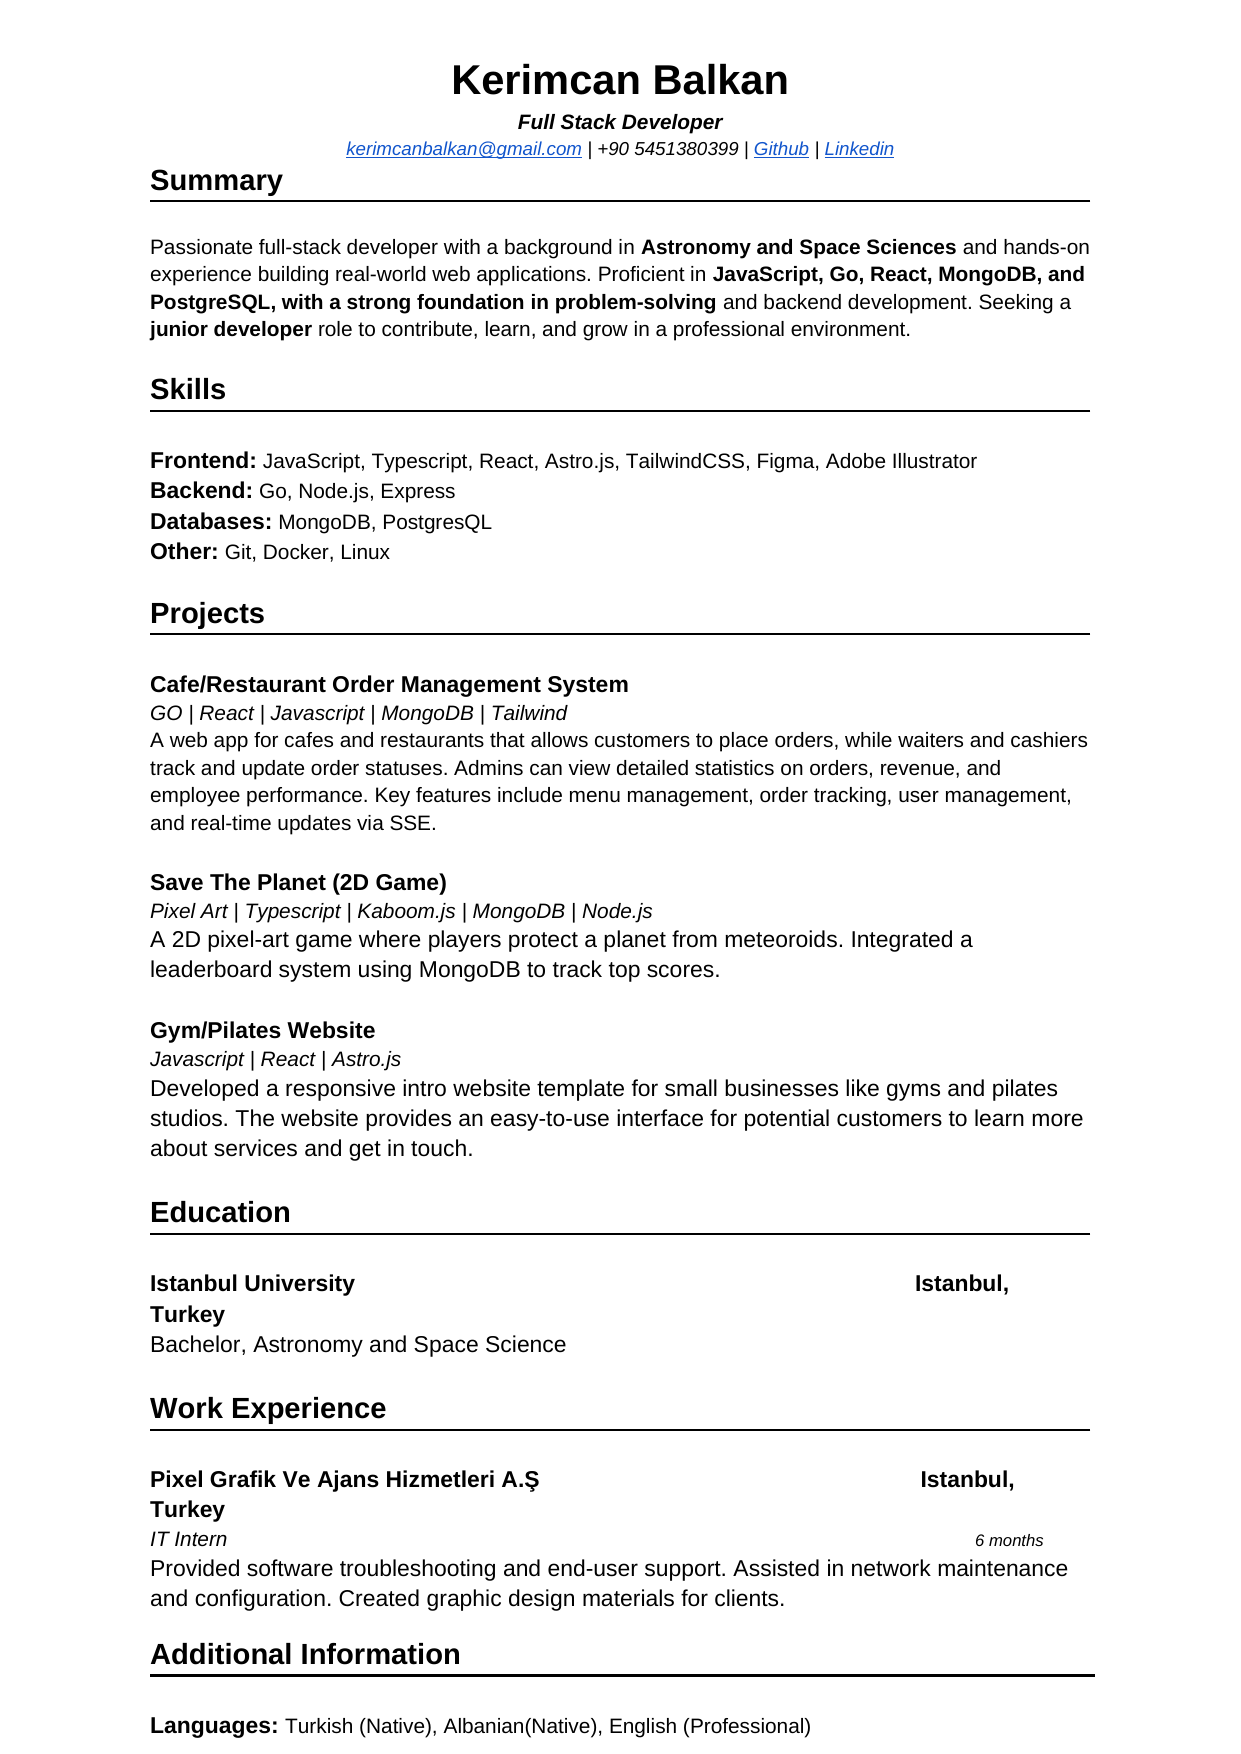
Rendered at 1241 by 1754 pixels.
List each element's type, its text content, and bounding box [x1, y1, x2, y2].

text Languages: Turkish (Native), Albanian(Native), English (Professional) [150, 1712, 1095, 1738]
text Javascript | React | Astro.js [150, 1047, 1090, 1071]
text Pixel Grafik Ve Ajans Hizmetleri A.Ş Istanbul, Turkey [150, 1466, 1095, 1523]
text Pixel Art | Typescript | Kaboom.js | MongoDB | Node.js [150, 899, 1090, 923]
text Work Experience [150, 1391, 1090, 1429]
text Projects [150, 596, 1090, 633]
text Education [150, 1195, 1090, 1233]
text GO | React | Javascript | MongoDB | Tailwind [150, 701, 1090, 725]
text IT Intern 6 months [150, 1527, 1095, 1551]
text Kerimcan Balkan [150, 55, 1090, 103]
text Developed a responsive intro website template for small businesses like gyms and pilates studios. The website provides an easy-to-use interface for potential customers to learn more about services and get in touch. [150, 1074, 1090, 1161]
text Save The Planet (2D Game) [150, 868, 1090, 895]
text Bachelor, Astronomy and Space Science [150, 1331, 1090, 1357]
text Provided software troubleshooting and end-user support. Assisted in network maintenance and configuration. Created graphic design materials for clients. [150, 1554, 1090, 1611]
text Passionate full-stack developer with a background in Astronomy and Space Sciences and hands-on experience building real-world web applications. Proficient in JavaScript, Go, React, MongoDB, and PostgreSQL, with a strong foundation in problem-solving and backend development. Seeking a junior developer role to contribute, learn, and grow in a professional environment. [150, 235, 1090, 341]
text Other: Git, Docker, Linux [150, 538, 1090, 564]
text Istanbul University Istanbul, Turkey [150, 1270, 1090, 1327]
text Cafe/Restaurant Order Management System [150, 671, 1090, 697]
text A web app for cafes and restaurants that allows customers to place orders, while waiters and cashiers track and update order statuses. Admins can view detailed statistics on orders, revenue, and employee performance. Key features include menu management, order tracking, user management, and real-time updates via SSE. [150, 728, 1090, 835]
text Additional Information [150, 1637, 1095, 1674]
text Backend: Go, Node.js, Express [150, 477, 1090, 504]
text Frontend: JavaScript, Typescript, React, Astro.js, TailwindCSS, Figma, Adobe Illustrator [150, 447, 1090, 474]
text A 2D pixel-art game where players protect a planet from meteoroids. Integrated a leaderboard system using MongoDB to track top scores. [150, 926, 1090, 983]
text Summary [150, 162, 1090, 200]
text Full Stack Developer [150, 110, 1090, 134]
text Skills [150, 372, 1090, 410]
text kerimcanbalkan@gmail.com | +90 5451380399 | Github | Linkedin [150, 138, 1090, 159]
text Databases: MongoDB, PostgresQL [150, 508, 1090, 534]
text Gym/Pilates Website [150, 1017, 1090, 1043]
